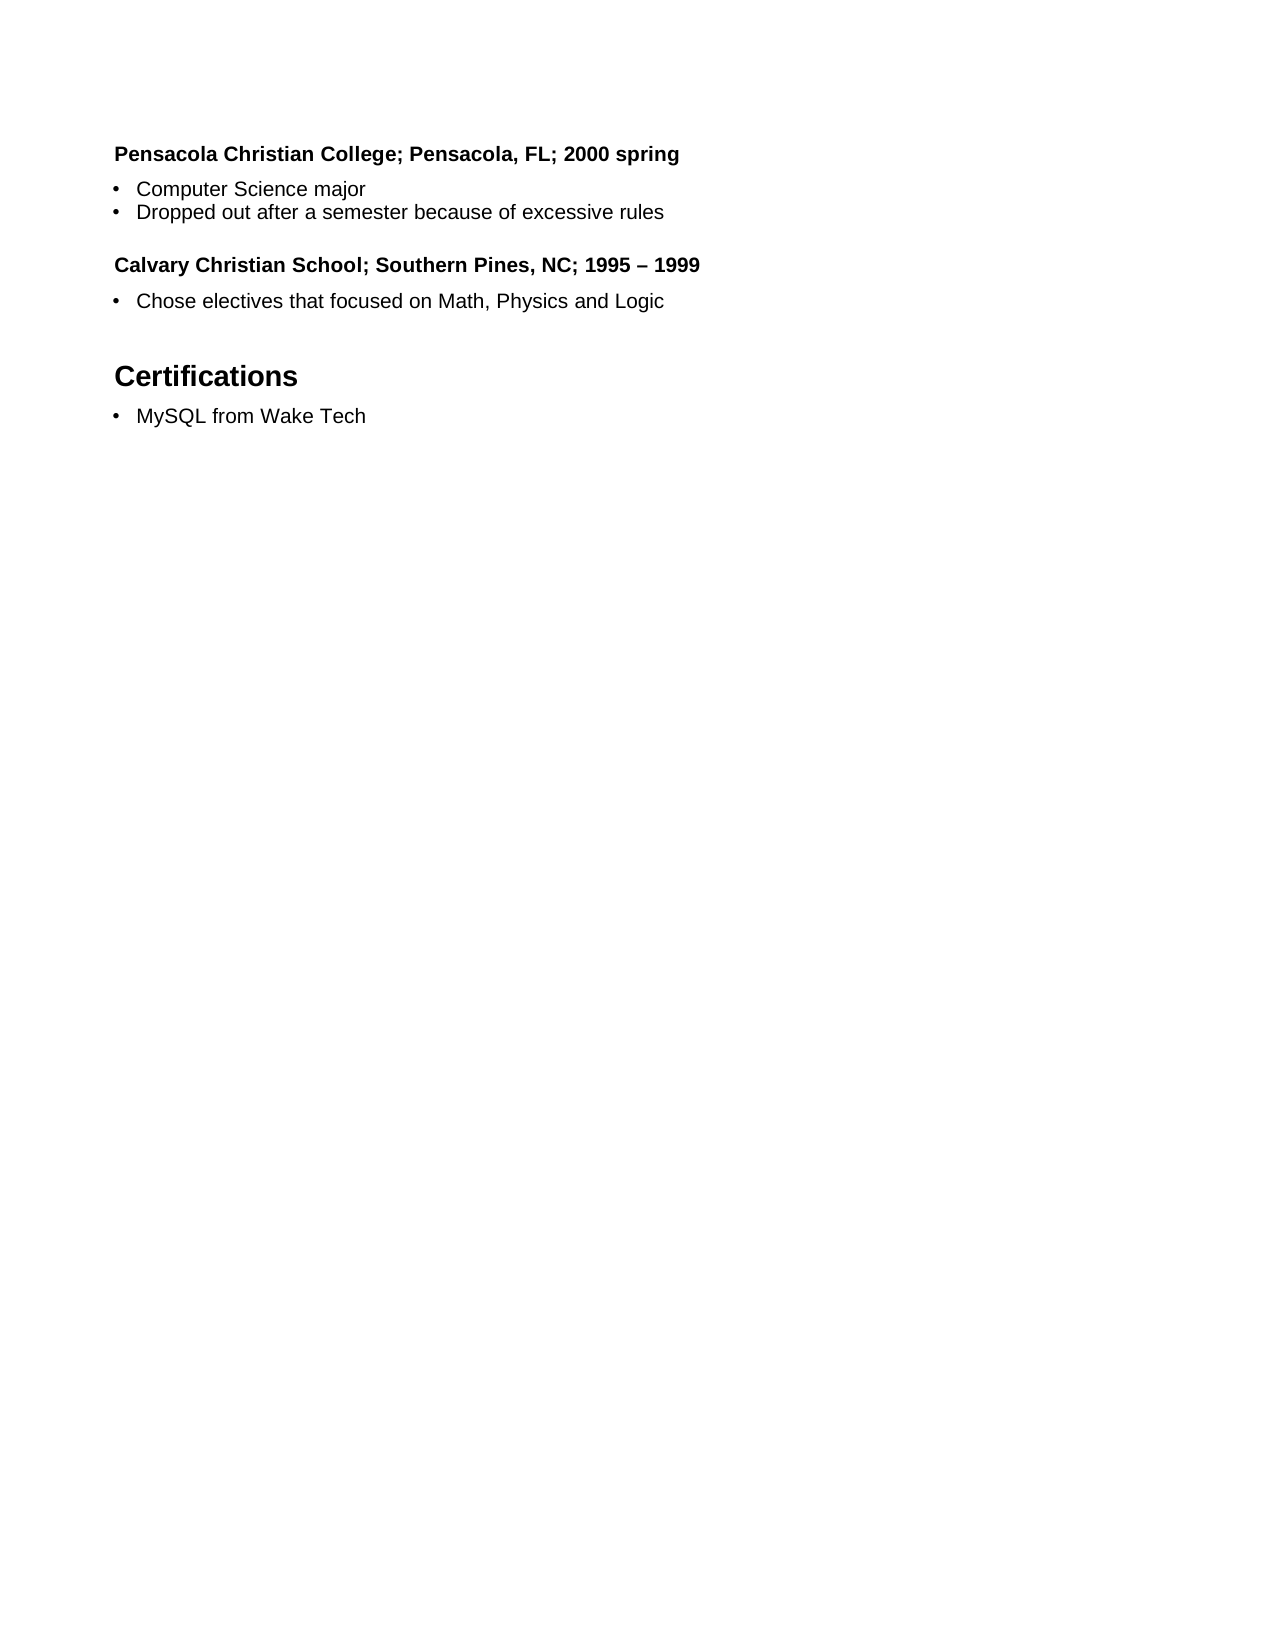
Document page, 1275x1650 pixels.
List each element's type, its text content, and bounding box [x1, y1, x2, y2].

text Certifications [114, 360, 1162, 392]
list Dropped out after a semester because of excessive rules [112, 201, 1162, 224]
list MySQL from Wake Tech [112, 404, 1162, 428]
text Calvary Christian School; Southern Pines, NC; 1995 – 1999 [114, 254, 1162, 277]
list Computer Science major [112, 177, 1162, 201]
list Chose electives that focused on Math, Physics and Logic [112, 289, 1162, 313]
text Pensacola Christian College; Pensacola, FL; 2000 spring [114, 142, 1162, 166]
